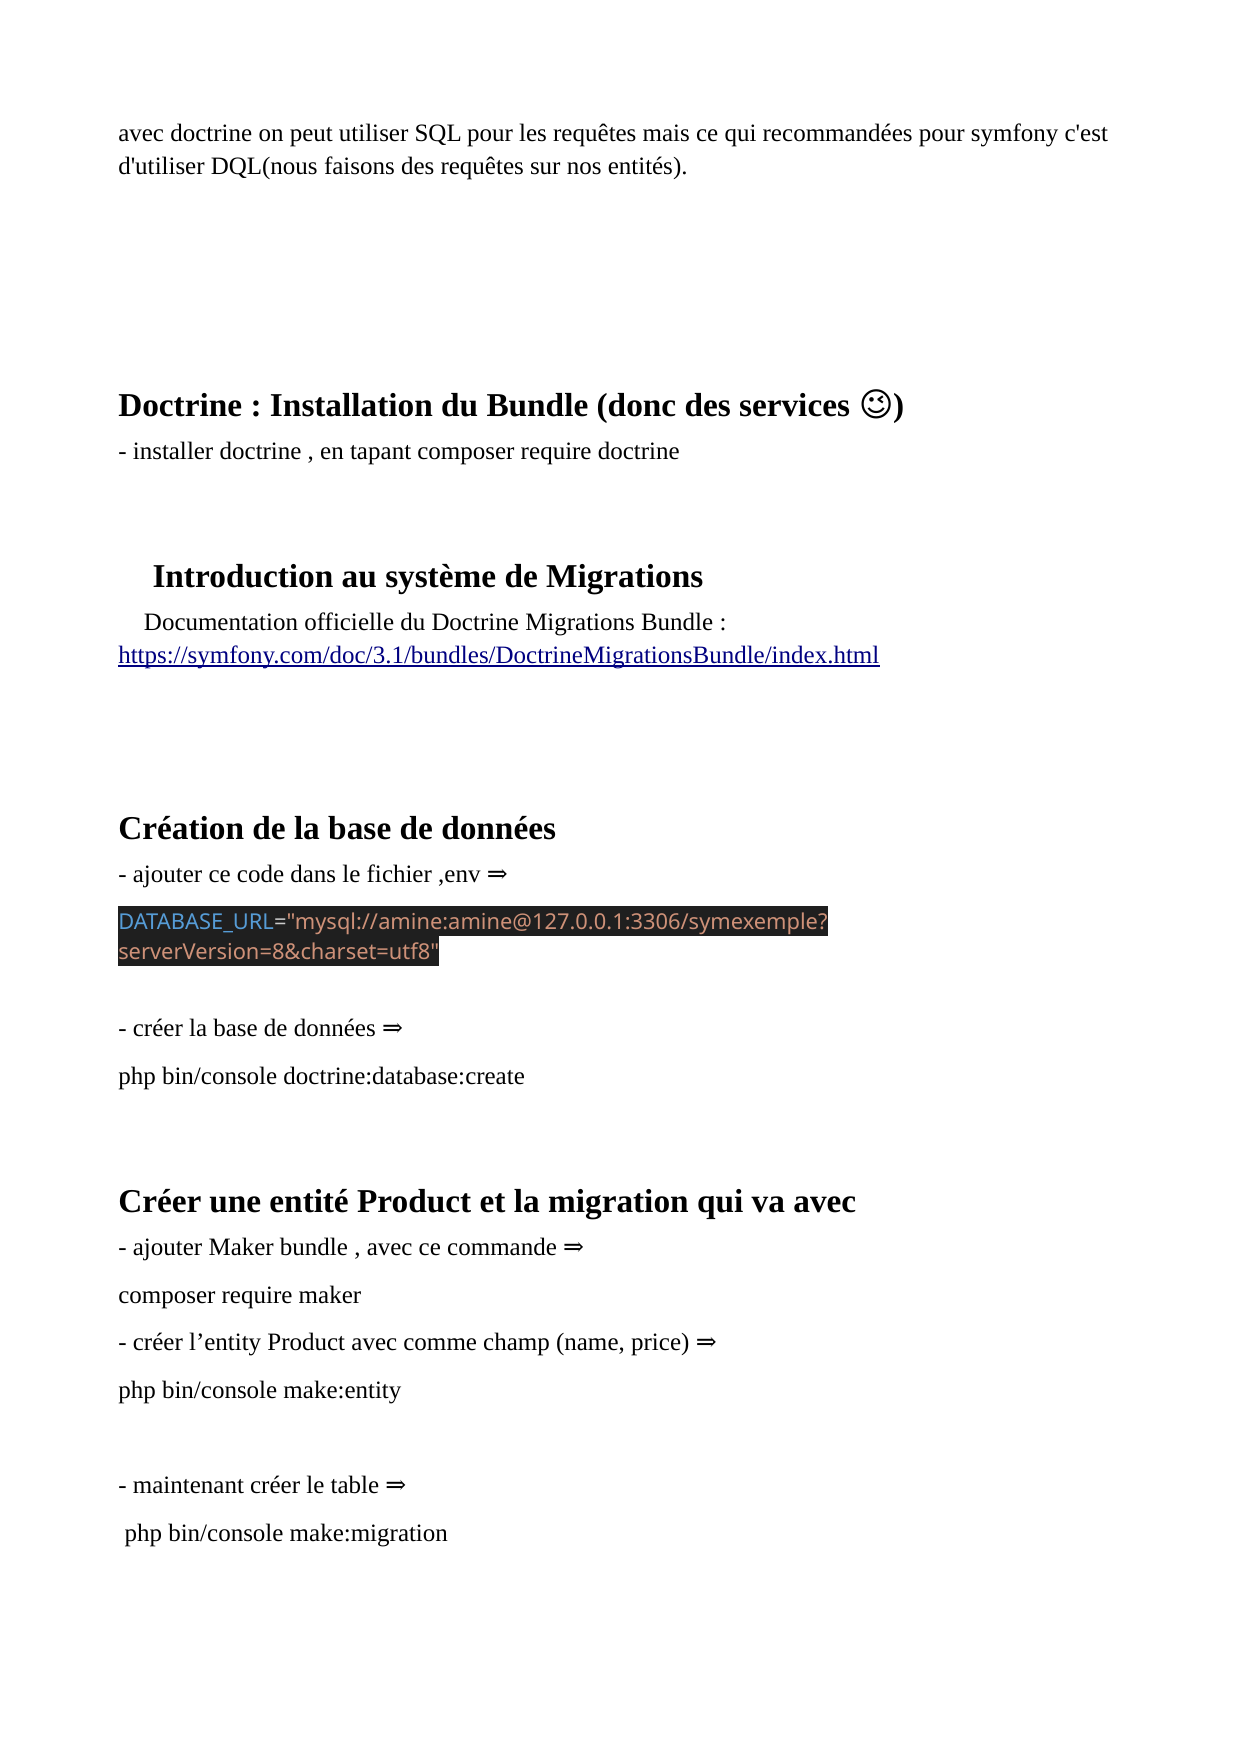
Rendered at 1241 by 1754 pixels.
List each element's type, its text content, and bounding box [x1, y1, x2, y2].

text 📖 Documentation officielle du Doctrine Migrations Bundle : https://symfony.com/doc/3.1/bundles/DoctrineMigrationsBundle/index.html [118, 607, 1122, 669]
text php bin/console make:entity [118, 1375, 1122, 1404]
subtitle Créer une entité Product et la migration qui va avec [118, 1181, 1122, 1220]
text - ajouter ce code dans le fichier ,env ⇒ [118, 859, 1122, 887]
text php bin/console make:migration [118, 1518, 1122, 1547]
subtitle 📖 Introduction au système de Migrations [118, 556, 1122, 594]
text - créer l’entity Product avec comme champ (name, price) ⇒ [118, 1327, 1122, 1356]
subtitle Doctrine : Installation du Bundle (donc des services 😉) [118, 385, 1122, 423]
text php bin/console doctrine:database:create [118, 1061, 1122, 1090]
text - installer doctrine , en tapant composer require doctrine [118, 436, 1122, 465]
text - ajouter Maker bundle , avec ce commande ⇒ [118, 1232, 1122, 1261]
text composer require maker [118, 1280, 1122, 1308]
text - créer la base de données ⇒ [118, 1013, 1122, 1042]
text - maintenant créer le table ⇒ [118, 1470, 1122, 1499]
subtitle Création de la base de données [118, 808, 1122, 846]
text avec doctrine on peut utiliser SQL pour les requêtes mais ce qui recommandées pour symfony c'est d'utiliser DQL(nous faisons des requêtes sur nos entités). [118, 118, 1122, 180]
text DATABASE_URL="mysql://amine:amine@127.0.0.1:3306/symexemple?serverVersion=8&charset=utf8" [118, 906, 1122, 966]
